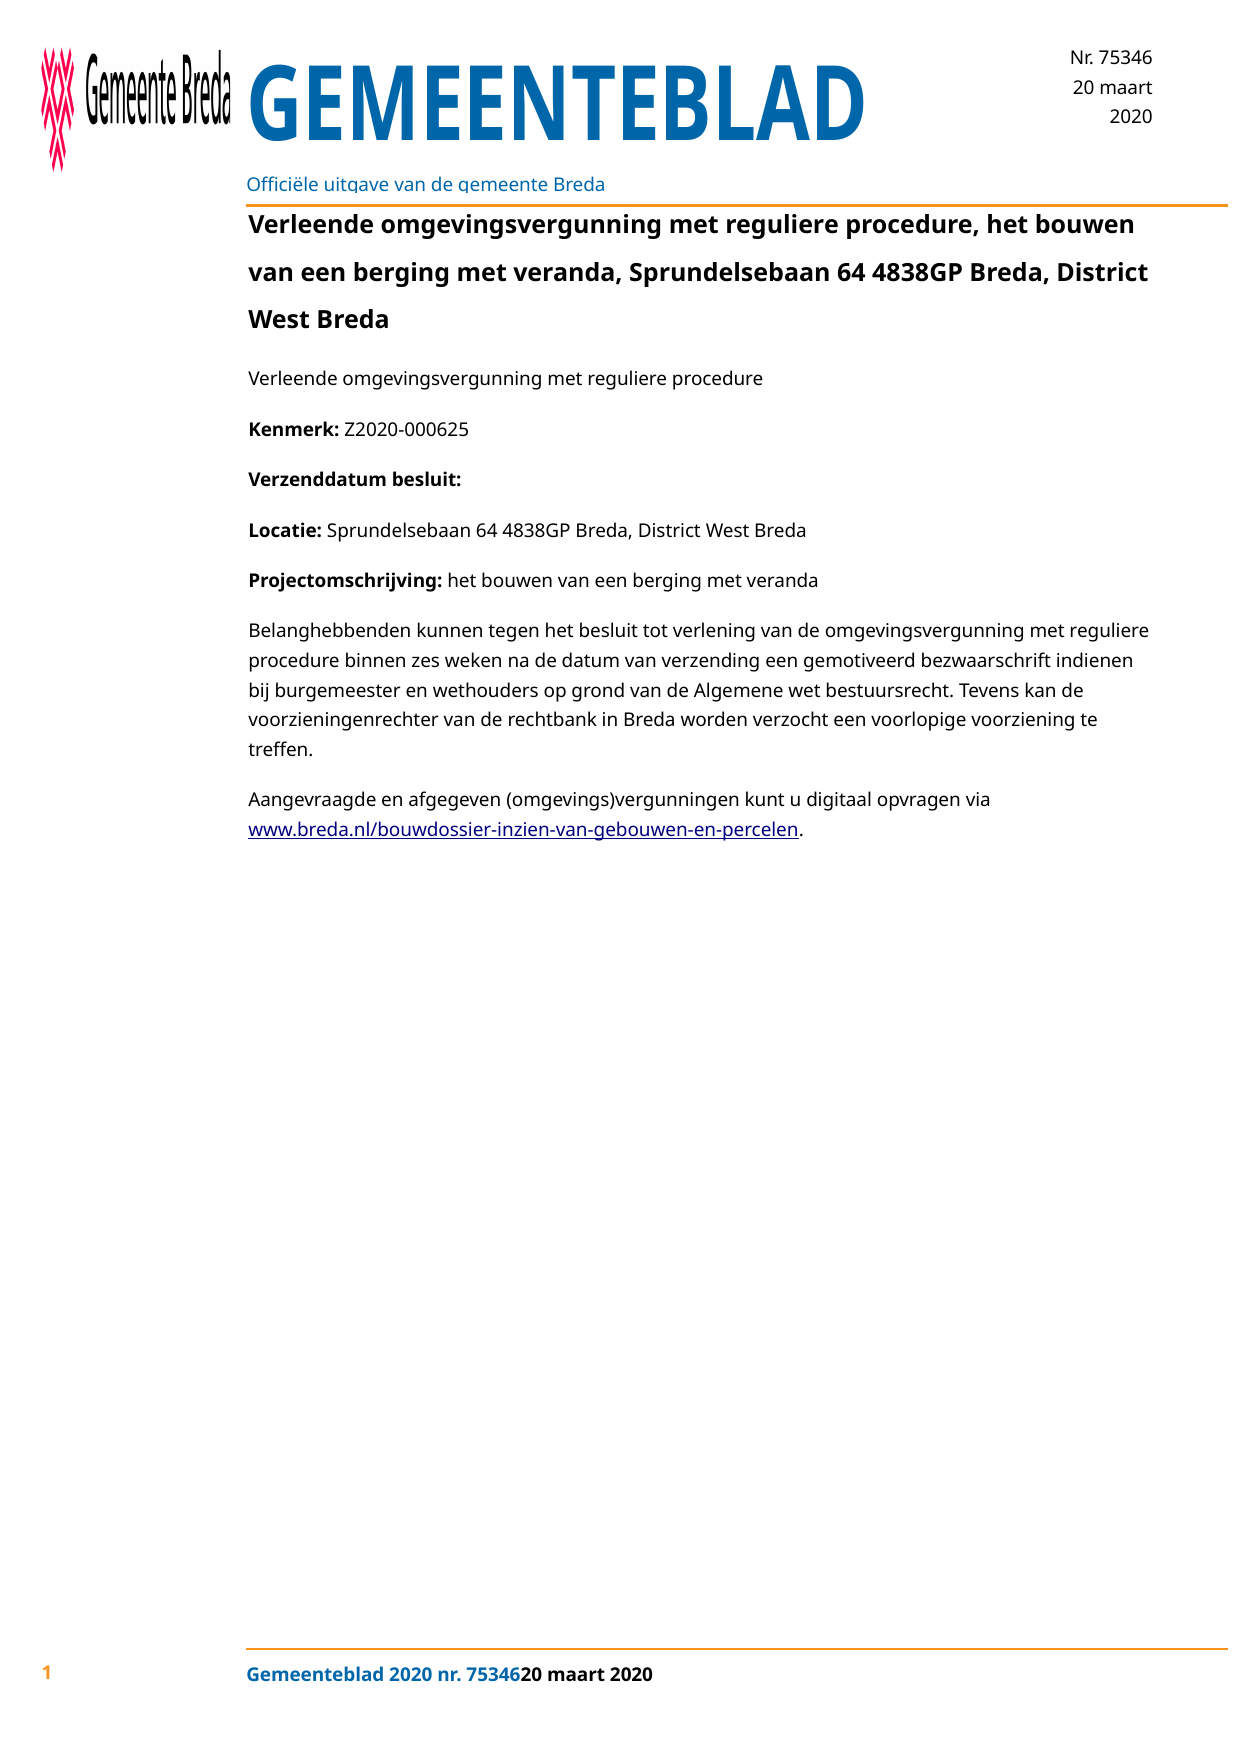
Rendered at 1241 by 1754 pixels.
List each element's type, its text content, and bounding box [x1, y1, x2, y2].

picture [41, 47, 231, 172]
text Kenmerk: Z2020-000625 [248, 416, 1152, 442]
text Verleende omgevingsvergunning met reguliere procedure, het bouwen van een berging met veranda, Sprundelsebaan 64 4838GP Breda, District West Breda [248, 207, 1152, 336]
text Verzenddatum besluit: [248, 466, 1152, 492]
text Locatie: Sprundelsebaan 64 4838GP Breda, District West Breda [248, 517, 1152, 542]
text Belanghebbenden kunnen tegen het besluit tot verlening van de omgevingsvergunning met reguliere procedure binnen zes weken na de datum van verzending een gemotiveerd bezwaarschrift indienen bij burgemeester en wethouders op grond van de Algemene wet bestuursrecht. Tevens kan de voorzieningenrechter van de rechtbank in Breda worden verzocht een voorlopige voorziening te treffen. [248, 618, 1152, 762]
text Projectomschrijving: het bouwen van een berging met veranda [248, 567, 1152, 593]
text Verleende omgevingsvergunning met reguliere procedure [248, 366, 1152, 391]
text Aangevraagde en afgegeven (omgevings)vergunningen kunt u digitaal opvragen via www.breda.nl/bouwdossier-inzien-van-gebouwen-en-percelen. [248, 786, 1152, 842]
